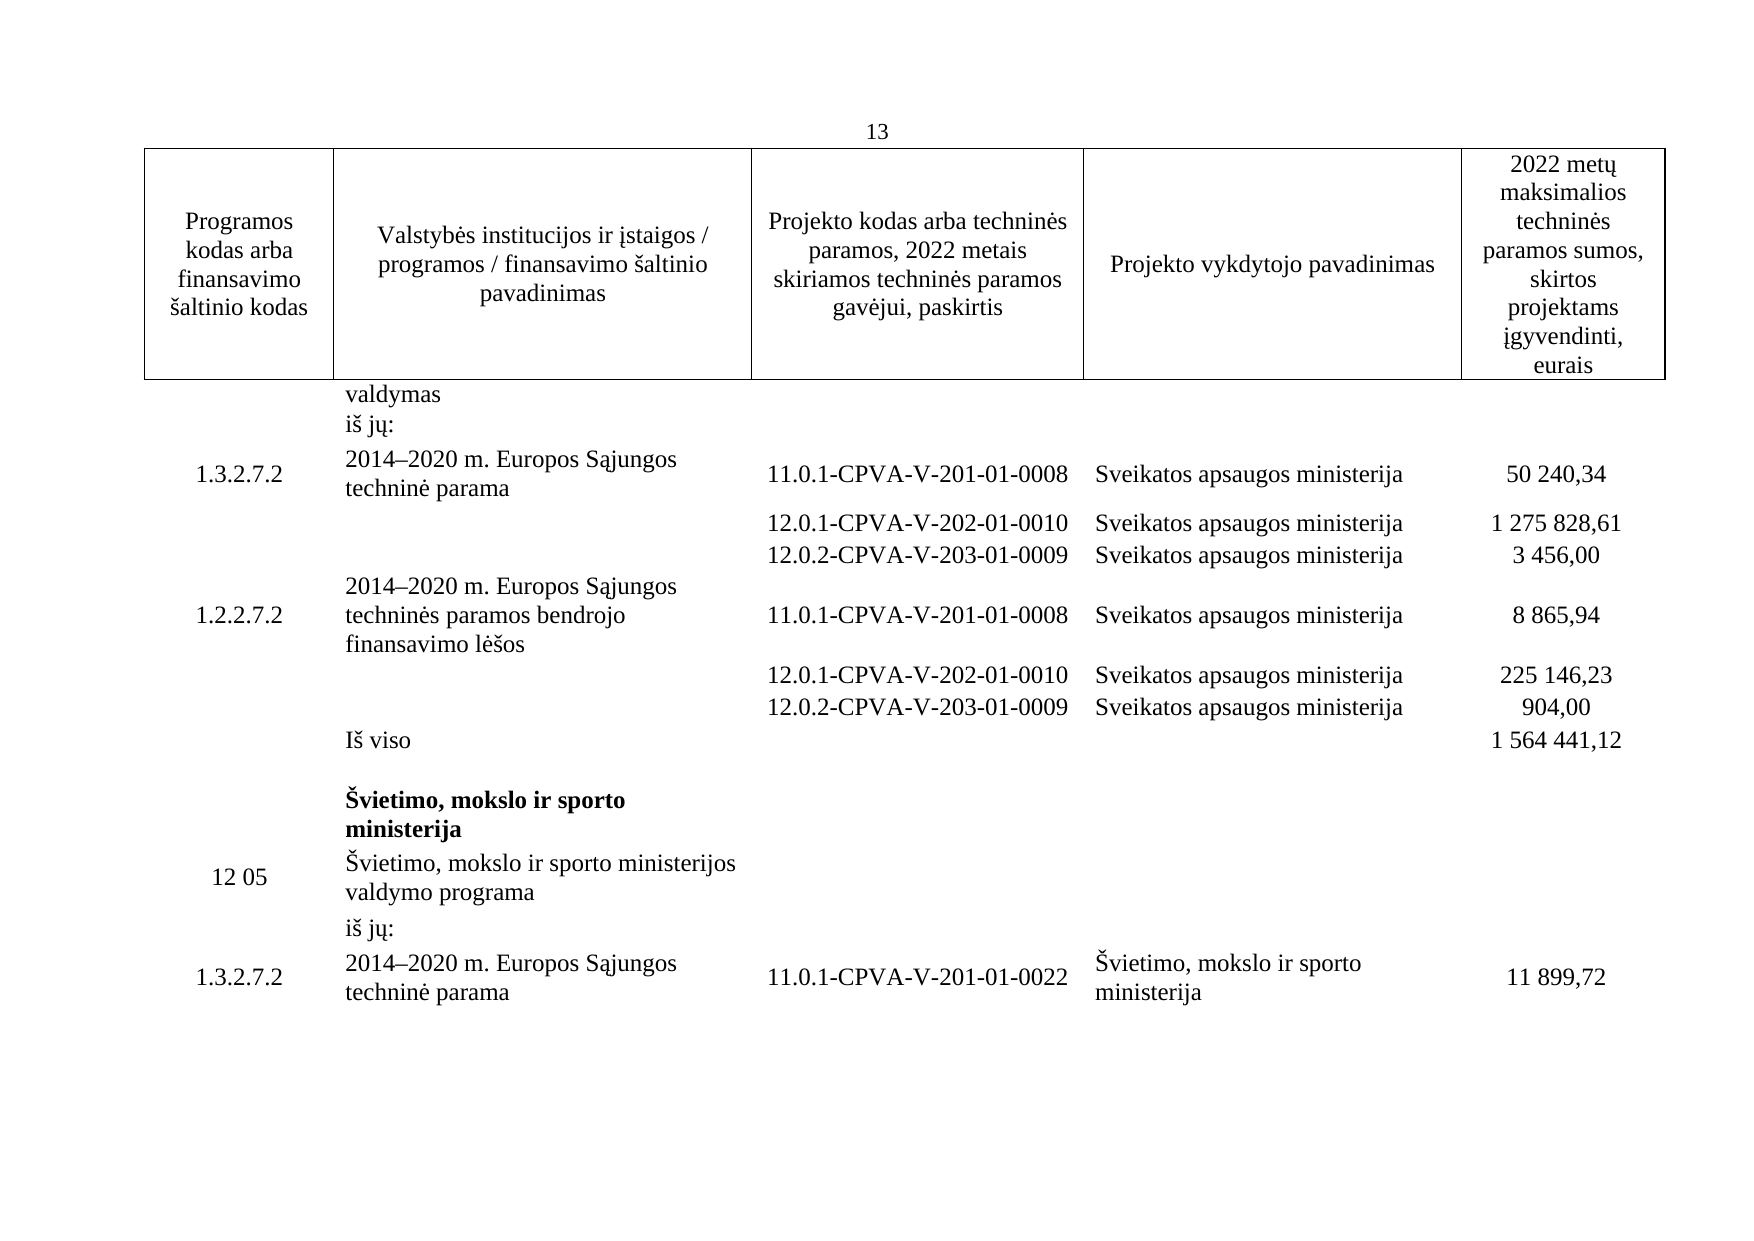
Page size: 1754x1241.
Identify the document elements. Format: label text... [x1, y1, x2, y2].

table_cell [144, 723, 334, 756]
table_cell [1651, 380, 1665, 407]
table_cell [751, 723, 1084, 756]
table_cell iš jų: [334, 911, 751, 944]
table_cell [334, 506, 751, 539]
table_cell [1651, 440, 1665, 506]
table_cell [1651, 944, 1665, 1009]
table_cell Švietimo, mokslo ir sporto ministerija [1084, 944, 1461, 1009]
table_cell valdymas [334, 380, 751, 407]
table_cell Sveikatos apsaugos ministerija [1084, 440, 1461, 506]
table_cell iš jų: [334, 408, 751, 440]
table_cell [751, 756, 1084, 842]
table_cell [751, 408, 1084, 440]
table_cell [1084, 843, 1461, 911]
table_cell [144, 691, 334, 723]
table_cell [144, 756, 334, 842]
table_cell [144, 911, 334, 944]
table_cell 3 456,00 [1461, 539, 1651, 571]
table_cell [1651, 571, 1665, 658]
table_cell [1461, 380, 1651, 407]
table_header Projekto kodas arba techninės paramos, 2022 metais skiriamos techninės paramos gavėjui, paskirtis [752, 149, 1083, 379]
table_cell 11 899,72 [1461, 944, 1651, 1009]
table_cell 50 240,34 [1461, 440, 1651, 506]
table_cell 12.0.2-CPVA-V-203-01-0009 [751, 691, 1084, 723]
table_cell 225 146,23 [1461, 658, 1651, 691]
table_cell [144, 539, 334, 571]
table_cell [751, 380, 1084, 407]
table_cell [144, 408, 334, 440]
table_cell Sveikatos apsaugos ministerija [1084, 571, 1461, 658]
table_cell [1651, 408, 1665, 440]
table_cell 11.0.1-CPVA-V-201-01-0008 [751, 571, 1084, 658]
table_cell [144, 506, 334, 539]
table_cell 11.0.1-CPVA-V-201-01-0022 [751, 944, 1084, 1009]
table_cell Sveikatos apsaugos ministerija [1084, 539, 1461, 571]
table_cell [1084, 911, 1461, 944]
table_cell [1084, 756, 1461, 842]
table_cell [1461, 408, 1651, 440]
table_cell [144, 380, 334, 407]
table_cell [1651, 658, 1665, 691]
table_cell [1084, 380, 1461, 407]
table_cell Iš viso [334, 723, 751, 756]
table_cell 12.0.1-CPVA-V-202-01-0010 [751, 658, 1084, 691]
table_cell [751, 843, 1084, 911]
table_cell Sveikatos apsaugos ministerija [1084, 691, 1461, 723]
table_cell 12 05 [144, 843, 334, 911]
table_cell [334, 691, 751, 723]
table_cell [1651, 756, 1665, 842]
table_cell [1651, 843, 1665, 911]
table_cell 1 564 441,12 [1461, 723, 1651, 756]
table_cell Švietimo, mokslo ir sporto ministerija [334, 756, 751, 842]
table_cell Sveikatos apsaugos ministerija [1084, 658, 1461, 691]
table_cell [1461, 911, 1651, 944]
table_cell [1651, 723, 1665, 756]
table_cell 904,00 [1461, 691, 1651, 723]
table_cell Švietimo, mokslo ir sporto ministerijos valdymo programa [334, 843, 751, 911]
table_cell [1651, 691, 1665, 723]
table_cell 1.3.2.7.2 [144, 440, 334, 506]
table_cell Sveikatos apsaugos ministerija [1084, 506, 1461, 539]
table_cell [1651, 539, 1665, 571]
table_cell [751, 911, 1084, 944]
table_cell 1.3.2.7.2 [144, 944, 334, 1009]
table_cell 2014–2020 m. Europos Sąjungos techninės paramos bendrojo finansavimo lėšos [334, 571, 751, 658]
table_cell [1461, 843, 1651, 911]
table_cell [1651, 911, 1665, 944]
table_cell [334, 658, 751, 691]
table_cell 11.0.1-CPVA-V-201-01-0008 [751, 440, 1084, 506]
table_header 2022 metų maksimalios techninės paramos sumos, skirtos projektams įgyvendinti, eurais [1462, 149, 1664, 379]
table_header Valstybės institucijos ir įstaigos / programos / finansavimo šaltinio pavadinimas [334, 149, 751, 379]
table_cell [144, 658, 334, 691]
table_cell [1084, 723, 1461, 756]
table_cell 1.2.2.7.2 [144, 571, 334, 658]
table_header Projekto vykdytojo pavadinimas [1084, 149, 1461, 379]
table_cell [334, 539, 751, 571]
table_cell [1461, 756, 1651, 842]
table_header Programos kodas arba finansavimo šaltinio kodas [145, 149, 333, 379]
table_cell 12.0.2-CPVA-V-203-01-0009 [751, 539, 1084, 571]
table_cell [1651, 506, 1665, 539]
table_cell 2014–2020 m. Europos Sąjungos techninė parama [334, 440, 751, 506]
table_cell 1 275 828,61 [1461, 506, 1651, 539]
table_cell 8 865,94 [1461, 571, 1651, 658]
table_cell 2014–2020 m. Europos Sąjungos techninė parama [334, 944, 751, 1009]
table_cell [1084, 408, 1461, 440]
table_cell 12.0.1-CPVA-V-202-01-0010 [751, 506, 1084, 539]
